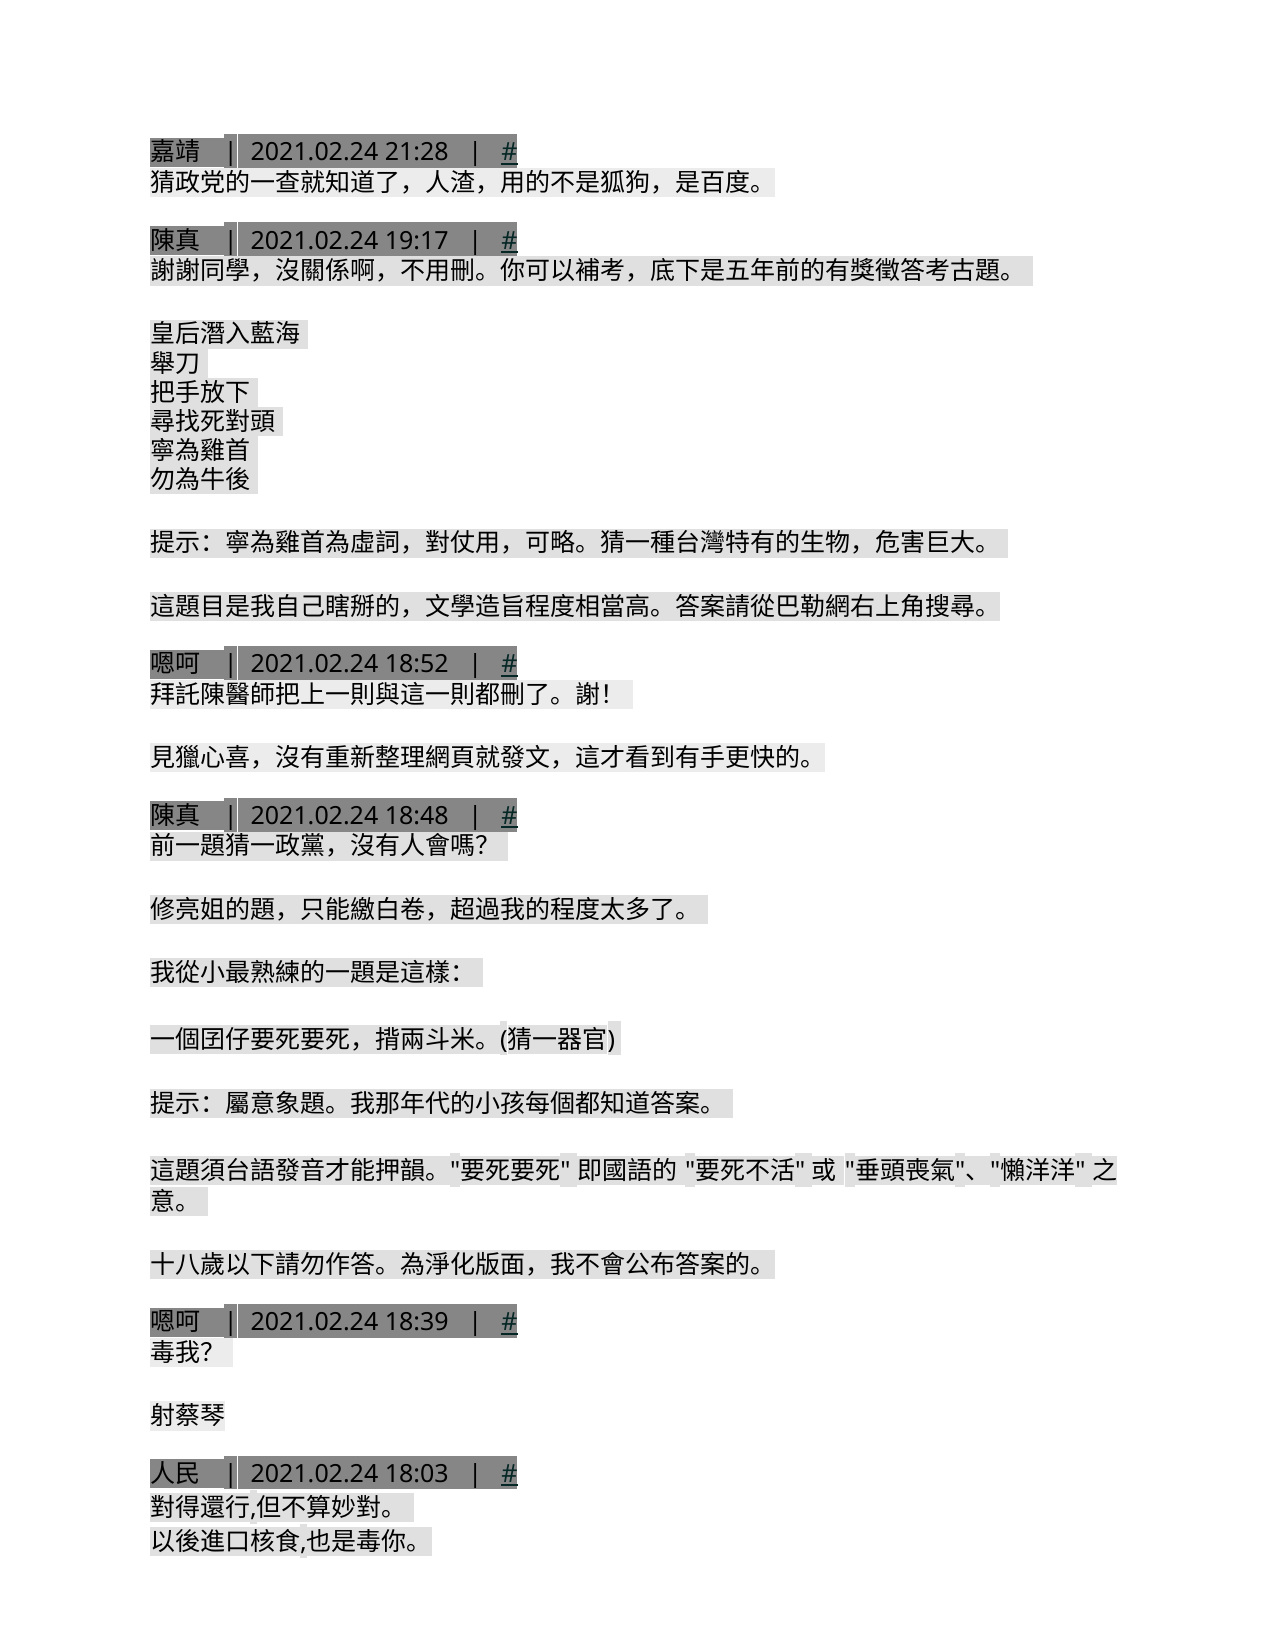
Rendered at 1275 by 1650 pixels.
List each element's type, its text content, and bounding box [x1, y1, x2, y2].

text 對得還行,但不算妙對。 以後進口核食,也是毒你。 [150, 1489, 1125, 1558]
text 陳真 | 2021.02.24 19:17 | # [150, 222, 1125, 256]
text 前一題猜一政黨，沒有人會嗎？ 修亮姐的題，只能繳白卷，超過我的程度太多了。 我從小最熟練的一題是這樣： 一個囝仔要死要死，揹兩斗米。(猜一器官) 提示：屬意象題。我那年代的小孩每個都知道答案。 這題須台語發音才能押韻。"要死要死" 即國語的 "要死不活" 或 "垂頭喪氣"、"懶洋洋" 之意。 十八歲以下請勿作答。為淨化版面，我不會公布答案的。 [150, 832, 1125, 1279]
text [150, 75, 1125, 109]
text 嗯呵 | 2021.02.24 18:39 | # [150, 1304, 1125, 1338]
text 人民 | 2021.02.24 18:03 | # [150, 1456, 1125, 1489]
text 猜政党的一查就知道了，人渣，用的不是狐狗，是百度。 [150, 168, 1125, 197]
text 嗯呵 | 2021.02.24 18:52 | # [150, 646, 1125, 680]
text 毒我？ 射蔡琴 [150, 1338, 1125, 1431]
text 謝謝同學，沒關係啊，不用刪。你可以補考，底下是五年前的有獎徵答考古題。 皇后潛入藍海 舉刀 把手放下 尋找死對頭 寧為雞首 勿為牛後 提示：寧為雞首為虛詞，對仗用，可略。猜一種台灣特有的生物，危害巨大。 這題目是我自己瞎掰的，文學造旨程度相當高。答案請從巴勒網右上角搜尋。 [150, 256, 1125, 621]
text 嘉靖 | 2021.02.24 21:28 | # [150, 134, 1125, 168]
text 陳真 | 2021.02.24 18:48 | # [150, 797, 1125, 832]
text 拜託陳醫師把上一則與這一則都刪了。謝！ 見獵心喜，沒有重新整理網頁就發文，這才看到有手更快的。 [150, 680, 1125, 772]
